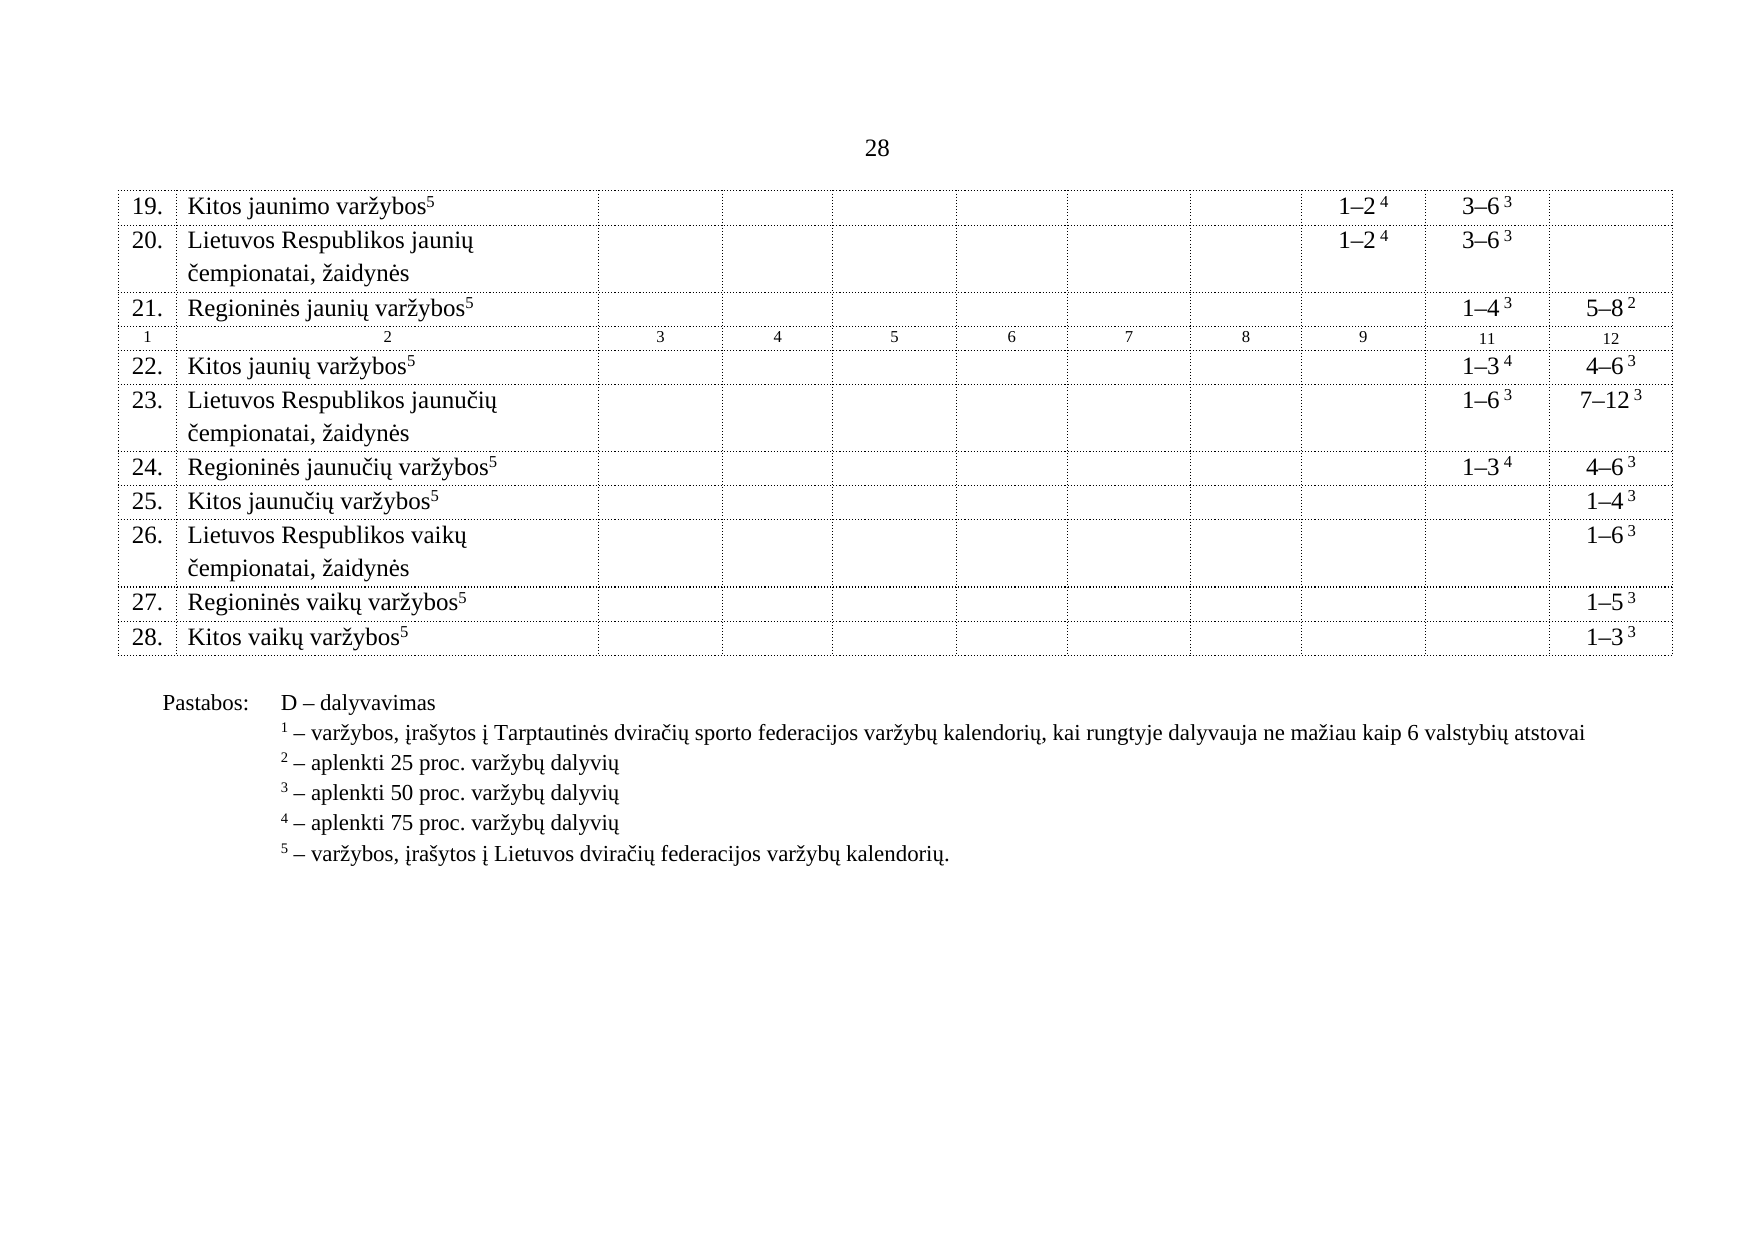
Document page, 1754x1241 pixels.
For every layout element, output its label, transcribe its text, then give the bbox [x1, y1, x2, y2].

table_cell [956, 350, 1067, 384]
table_cell [1067, 384, 1191, 451]
table_cell [1301, 519, 1425, 586]
table_cell 4–6 3 [1549, 451, 1673, 485]
table_cell [833, 225, 956, 292]
table_cell [1549, 190, 1673, 224]
table_cell 9 [1301, 326, 1425, 350]
table_cell 27. [118, 586, 177, 621]
table_cell [956, 190, 1067, 224]
table_cell [1067, 519, 1191, 586]
table_cell [833, 384, 956, 451]
text Pastabos: D – dalyvavimas [162, 689, 1636, 715]
table_cell [1067, 586, 1191, 621]
table_cell 25. [118, 485, 177, 519]
table_cell Regioninės jaunučių varžybos5 [177, 451, 599, 485]
table_cell [1191, 451, 1301, 485]
table_cell 19. [118, 190, 177, 224]
table_cell [1425, 485, 1549, 519]
table_cell [599, 451, 723, 485]
table_cell [1191, 485, 1301, 519]
table_cell [1425, 586, 1549, 621]
table_cell [599, 519, 723, 586]
table_cell [956, 485, 1067, 519]
table_cell [1301, 350, 1425, 384]
table_cell [599, 350, 723, 384]
table_cell [1301, 451, 1425, 485]
table_cell [1301, 586, 1425, 621]
table_cell 3 [599, 326, 723, 350]
text 5 – varžybos, įrašytos į Lietuvos dviračių federacijos varžybų kalendorių. [281, 840, 1636, 866]
table_cell 1–6 3 [1549, 519, 1673, 586]
table_cell 4–6 3 [1549, 350, 1673, 384]
table_cell [1067, 190, 1191, 224]
table_cell 5 [833, 326, 956, 350]
table_cell [599, 485, 723, 519]
table_cell 8 [1191, 326, 1301, 350]
table_cell [833, 292, 956, 326]
table_cell 22. [118, 350, 177, 384]
table_cell [723, 225, 833, 292]
table_cell [1191, 384, 1301, 451]
table_cell Kitos vaikų varžybos5 [177, 621, 599, 654]
table_cell [956, 225, 1067, 292]
table_cell Regioninės vaikų varžybos5 [177, 586, 599, 621]
table_cell Lietuvos Respublikos vaikų čempionatai, žaidynės [177, 519, 599, 586]
table_cell [956, 384, 1067, 451]
table_cell [1067, 451, 1191, 485]
table_cell 1–3 4 [1425, 451, 1549, 485]
table_cell 7 [1067, 326, 1191, 350]
table_cell 1–4 3 [1549, 485, 1673, 519]
table_cell 1 [118, 326, 177, 350]
table_cell [1067, 350, 1191, 384]
table_cell [833, 485, 956, 519]
table_cell 1–5 3 [1549, 586, 1673, 621]
table_cell [1425, 621, 1549, 654]
table_cell [599, 292, 723, 326]
table_cell Lietuvos Respublikos jaunių čempionatai, žaidynės [177, 225, 599, 292]
table_cell 28. [118, 621, 177, 654]
table_cell [599, 586, 723, 621]
table_cell [1191, 292, 1301, 326]
table_cell [956, 519, 1067, 586]
table_cell 2 [177, 326, 599, 350]
table_cell [833, 350, 956, 384]
table_cell [723, 451, 833, 485]
table_cell [1191, 225, 1301, 292]
table_cell [1301, 621, 1425, 654]
table_cell [723, 485, 833, 519]
table_cell [1191, 350, 1301, 384]
table_cell [1301, 292, 1425, 326]
table_cell 3–6 3 [1425, 225, 1549, 292]
table_cell [723, 586, 833, 621]
table_cell Lietuvos Respublikos jaunučių čempionatai, žaidynės [177, 384, 599, 451]
table_cell [723, 292, 833, 326]
table_cell 1–2 4 [1301, 225, 1425, 292]
text 2 – aplenkti 25 proc. varžybų dalyvių [281, 749, 1636, 775]
table_cell 7–12 3 [1549, 384, 1673, 451]
table_cell [1067, 225, 1191, 292]
table_cell 11 [1425, 326, 1549, 350]
table_cell 1–2 4 [1301, 190, 1425, 224]
table_cell 4 [723, 326, 833, 350]
table_cell [1425, 519, 1549, 586]
table_cell [1067, 485, 1191, 519]
table_cell 1–3 3 [1549, 621, 1673, 654]
table_cell [833, 586, 956, 621]
table_cell [1191, 519, 1301, 586]
table_cell Regioninės jaunių varžybos5 [177, 292, 599, 326]
table_cell [723, 519, 833, 586]
table_cell 3–6 3 [1425, 190, 1549, 224]
text 1 – varžybos, įrašytos į Tarptautinės dviračių sporto federacijos varžybų kalendorių, kai rungtyje dalyvauja ne mažiau kaip 6 valstybių atstovai [281, 719, 1636, 745]
table_cell [1301, 384, 1425, 451]
table_cell [956, 451, 1067, 485]
table_cell [723, 190, 833, 224]
table_cell [833, 519, 956, 586]
table_cell 20. [118, 225, 177, 292]
table_cell [1067, 292, 1191, 326]
table_cell [599, 190, 723, 224]
table_cell Kitos jaunių varžybos5 [177, 350, 599, 384]
table_cell 26. [118, 519, 177, 586]
table_cell [599, 225, 723, 292]
table_cell 1–6 3 [1425, 384, 1549, 451]
table_cell [1191, 621, 1301, 654]
table_cell 23. [118, 384, 177, 451]
table_cell [956, 292, 1067, 326]
table_cell [1191, 586, 1301, 621]
table_cell [599, 621, 723, 654]
table_cell 6 [956, 326, 1067, 350]
table_cell [833, 621, 956, 654]
table_cell 1–4 3 [1425, 292, 1549, 326]
table_cell [833, 190, 956, 224]
table_cell [1191, 190, 1301, 224]
table_cell [956, 621, 1067, 654]
table_cell [833, 451, 956, 485]
table_cell [599, 384, 723, 451]
table_cell [1549, 225, 1673, 292]
table_cell [723, 350, 833, 384]
table_cell 1–3 4 [1425, 350, 1549, 384]
table_cell 24. [118, 451, 177, 485]
table_cell 12 [1549, 326, 1673, 350]
text 3 – aplenkti 50 proc. varžybų dalyvių [281, 779, 1636, 806]
table_cell [1067, 621, 1191, 654]
text 4 – aplenkti 75 proc. varžybų dalyvių [281, 809, 1636, 836]
table_cell Kitos jaunučių varžybos5 [177, 485, 599, 519]
table_cell [1301, 485, 1425, 519]
table_cell [956, 586, 1067, 621]
table_cell 21. [118, 292, 177, 326]
table_cell Kitos jaunimo varžybos5 [177, 190, 599, 224]
table_cell [723, 384, 833, 451]
table_cell [723, 621, 833, 654]
table_cell 5–8 2 [1549, 292, 1673, 326]
